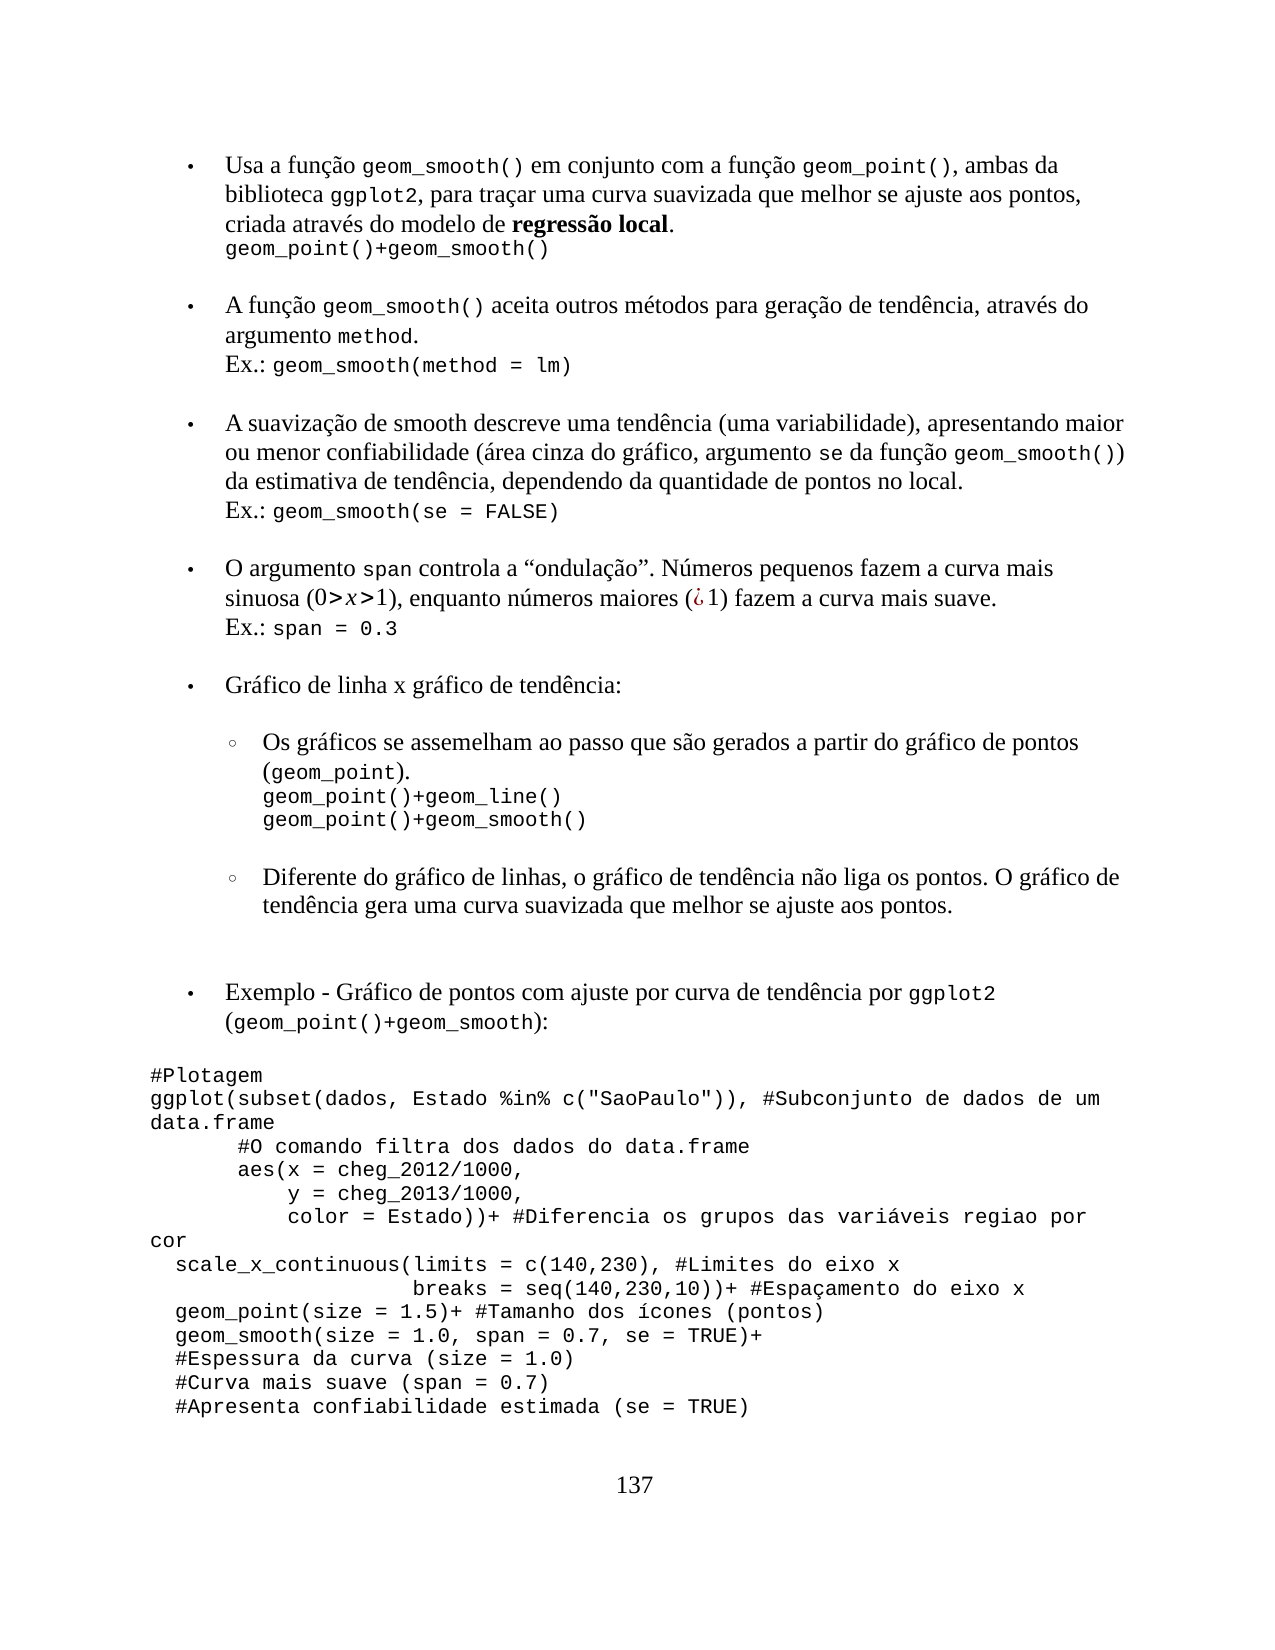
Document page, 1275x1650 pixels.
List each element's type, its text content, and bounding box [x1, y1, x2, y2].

text aes(x = cheg_2012/1000, [150, 1159, 1125, 1183]
text #Plotagem [150, 1065, 1125, 1088]
text ggplot(subset(dados, Estado %in% c("SaoPaulo")), #Subconjunto de dados de um data.frame [150, 1088, 1125, 1136]
list Usa a função geom_smooth() em conjunto com a função geom_point(), ambas da biblioteca ggplot2, para traçar uma curva suavizada que melhor se ajuste aos pontos, criada através do modelo de regressão local. geom_point()+geom_smooth() [187, 150, 1125, 290]
list O argumento span controla a “ondulação”. Números pequenos fazem a curva mais sinuosa (), enquanto números maiores () fazem a curva mais suave. Ex.: span = 0.3 [187, 553, 1125, 670]
list Diferente do gráfico de linhas, o gráfico de tendência não liga os pontos. O gráfico de tendência gera uma curva suavizada que melhor se ajuste aos pontos. [225, 862, 1125, 948]
text #Apresenta confiabilidade estimada (se = TRUE) [150, 1396, 1125, 1419]
text scale_x_continuous(limits = c(140,230), #Limites do eixo x [150, 1254, 1125, 1277]
text y = cheg_2013/1000, [150, 1183, 1125, 1207]
list A função geom_smooth() aceita outros métodos para geração de tendência, através do argumento method. Ex.: geom_smooth(method = lm) [187, 290, 1125, 408]
list Exemplo - Gráfico de pontos com ajuste por curva de tendência por ggplot2 (geom_point()+geom_smooth): [187, 977, 1125, 1065]
text breaks = seq(140,230,10))+ #Espaçamento do eixo x [150, 1277, 1125, 1301]
list A suavização de smooth descreve uma tendência (uma variabilidade), apresentando maior ou menor confiabilidade (área cinza do gráfico, argumento se da função geom_smooth()) da estimativa de tendência, dependendo da quantidade de pontos no local. Ex.: geom_smooth(se = FALSE) [187, 408, 1125, 553]
text #Espessura da curva (size = 1.0) [150, 1348, 1125, 1372]
list Gráfico de linha x gráfico de tendência: [187, 670, 1125, 727]
text geom_point(size = 1.5)+ #Tamanho dos ícones (pontos) [150, 1301, 1125, 1325]
text geom_smooth(size = 1.0, span = 0.7, se = TRUE)+ [150, 1325, 1125, 1348]
text #O comando filtra dos dados do data.frame [150, 1136, 1125, 1159]
text color = Estado))+ #Diferencia os grupos das variáveis regiao por cor [150, 1207, 1125, 1254]
list Os gráficos se assemelham ao passo que são gerados a partir do gráfico de pontos (geom_point). geom_point()+geom_line() geom_point()+geom_smooth() [225, 727, 1125, 862]
text #Curva mais suave (span = 0.7) [150, 1372, 1125, 1396]
